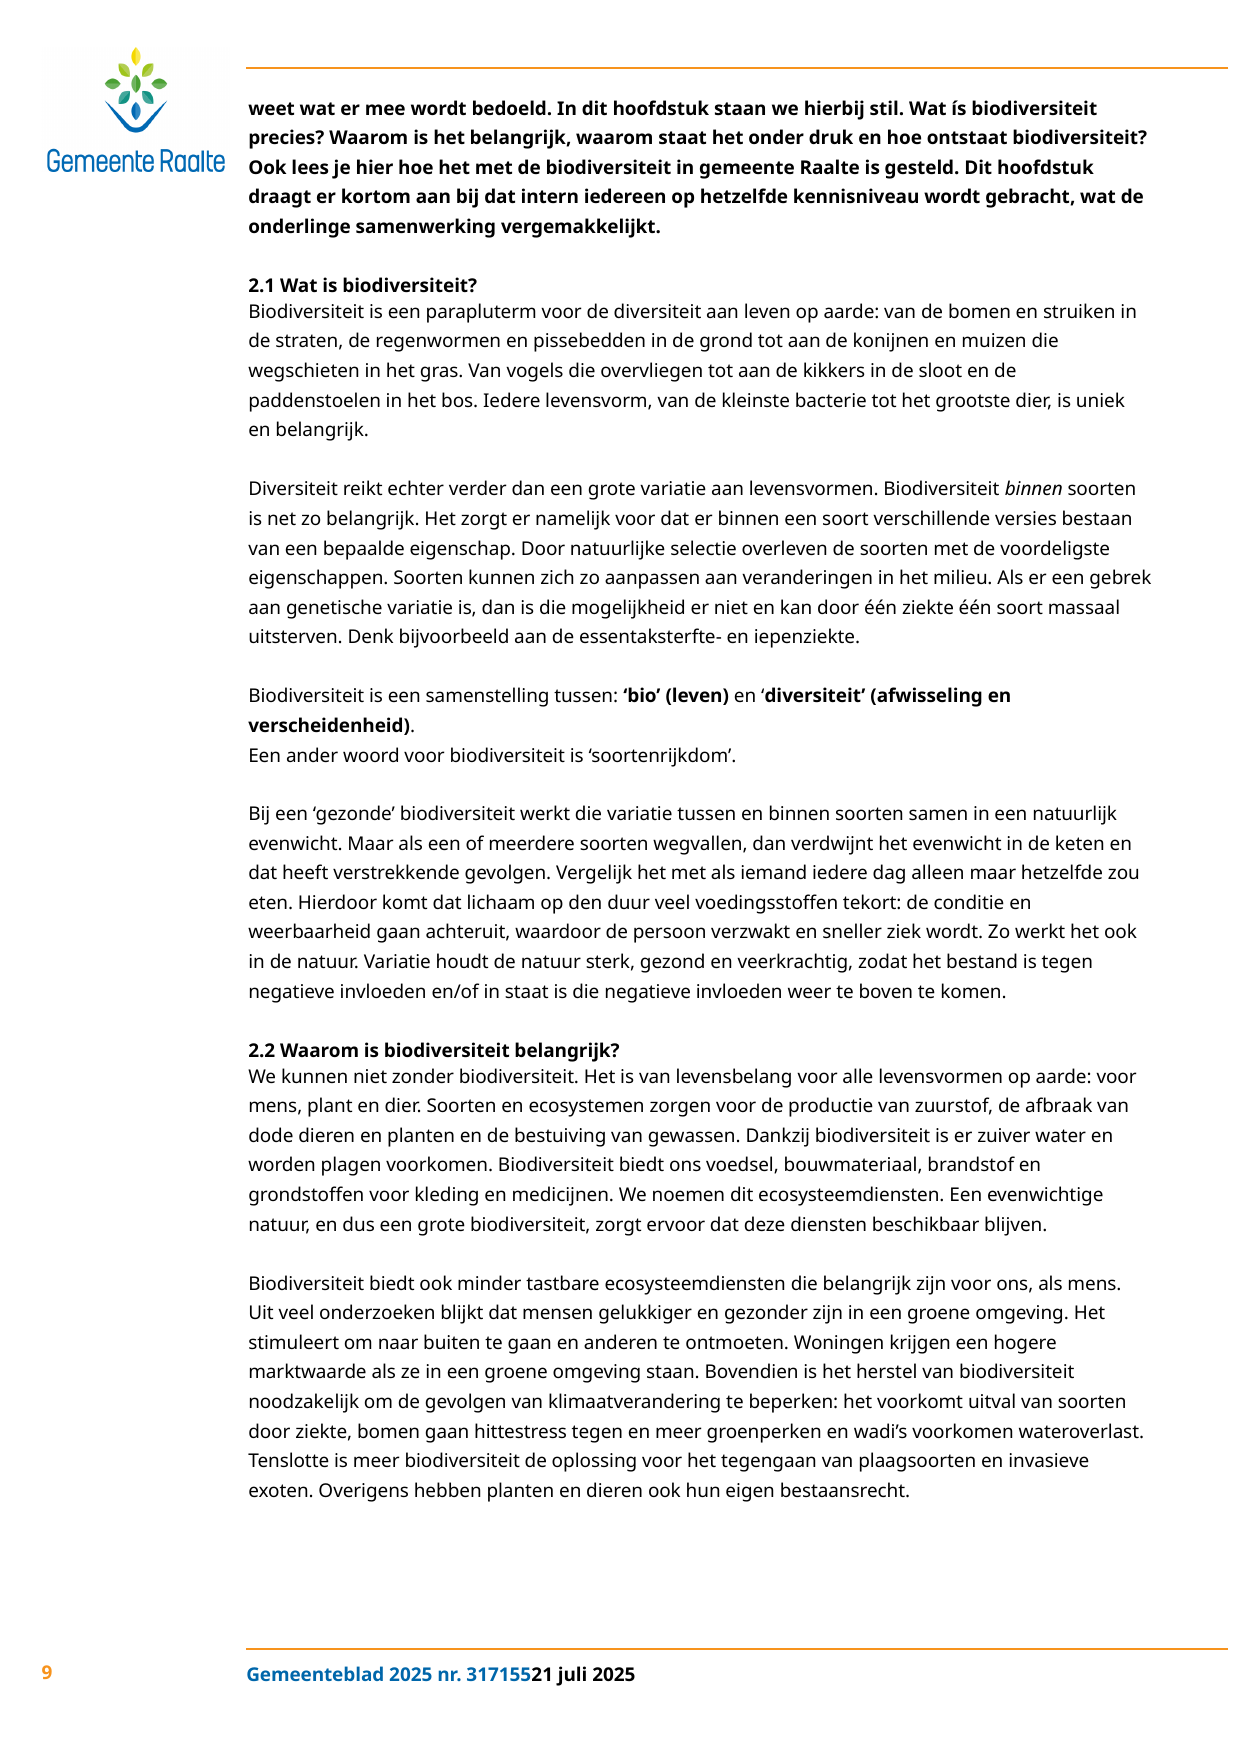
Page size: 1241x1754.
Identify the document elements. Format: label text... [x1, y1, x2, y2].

text Biodiversiteit biedt ook minder tastbare ecosysteemdiensten die belangrijk zijn voor ons, als mens. Uit veel onderzoeken blijkt dat mensen gelukkiger en gezonder zijn in een groene omgeving. Het stimuleert om naar buiten te gaan en anderen te ontmoeten. Woningen krijgen een hogere marktwaarde als ze in een groene omgeving staan. Bovendien is het herstel van biodiversiteit noodzakelijk om de gevolgen van klimaatverandering te beperken: het voorkomt uitval van soorten door ziekte, bomen gaan hittestress tegen en meer groenperken en wadi’s voorkomen wateroverlast. Tenslotte is meer biodiversiteit de oplossing voor het tegengaan van plaagsoorten en invasieve exoten. Overigens hebben planten en dieren ook hun eigen bestaansrecht. [248, 1270, 1152, 1503]
text weet wat er mee wordt bedoeld. In dit hoofdstuk staan we hierbij stil. Wat ís biodiversiteit precies? Waarom is het belangrijk, waarom staat het onder druk en hoe ontstaat biodiversiteit? Ook lees je hier hoe het met de biodiversiteit in gemeente Raalte is gesteld. Dit hoofdstuk draagt er kortom aan bij dat intern iedereen op hetzelfde kennisniveau wordt gebracht, wat de onderlinge samenwerking vergemakkelijkt. [248, 95, 1152, 239]
table_header Biodiversiteit is een samenstelling tussen: ‘bio’ (leven) en ‘diversiteit’ (afwisseling en verscheidenheid). Een ander woord voor biodiversiteit is ‘soortenrijkdom’. [248, 683, 1152, 768]
text 2.2 Waarom is biodiversiteit belangrijk? [248, 1037, 1152, 1063]
picture [41, 47, 231, 172]
text 2.1 Wat is biodiversiteit? [248, 272, 1152, 298]
text Bij een ‘gezonde’ biodiversiteit werkt die variatie tussen en binnen soorten samen in een natuurlijk evenwicht. Maar als een of meerdere soorten wegvallen, dan verdwijnt het evenwicht in de keten en dat heeft verstrekkende gevolgen. Vergelijk het met als iemand iedere dag alleen maar hetzelfde zou eten. Hierdoor komt dat lichaam op den duur veel voedingsstoffen tekort: de conditie en weerbaarheid gaan achteruit, waardoor de persoon verzwakt en sneller ziek wordt. Zo werkt het ook in de natuur. Variatie houdt de natuur sterk, gezond en veerkrachtig, zodat het bestand is tegen negatieve invloeden en/of in staat is die negatieve invloeden weer te boven te komen. [248, 800, 1152, 1004]
text We kunnen niet zonder biodiversiteit. Het is van levensbelang voor alle levensvormen op aarde: voor mens, plant en dier. Soorten en ecosystemen zorgen voor de productie van zuurstof, de afbraak van dode dieren en planten en de bestuiving van gewassen. Dankzij biodiversiteit is er zuiver water en worden plagen voorkomen. Biodiversiteit biedt ons voedsel, bouwmateriaal, brandstof en grondstoffen voor kleding en medicijnen. We noemen dit ecosysteemdiensten. Een evenwichtige natuur, en dus een grote biodiversiteit, zorgt ervoor dat deze diensten beschikbaar blijven. [248, 1063, 1152, 1236]
text Biodiversiteit is een parapluterm voor de diversiteit aan leven op aarde: van de bomen en struiken in de straten, de regenwormen en pissebedden in de grond tot aan de konijnen en muizen die wegschieten in het gras. Van vogels die overvliegen tot aan de kikkers in de sloot en de paddenstoelen in het bos. Iedere levensvorm, van de kleinste bacterie tot het grootste dier, is uniek en belangrijk. [248, 298, 1152, 442]
text Diversiteit reikt echter verder dan een grote variatie aan levensvormen. Biodiversiteit binnen soorten is net zo belangrijk. Het zorgt er namelijk voor dat er binnen een soort verschillende versies bestaan van een bepaalde eigenschap. Door natuurlijke selectie overleven de soorten met de voordeligste eigenschappen. Soorten kunnen zich zo aanpassen aan veranderingen in het milieu. Als er een gebrek aan genetische variatie is, dan is die mogelijkheid er niet en kan door één ziekte één soort massaal uitsterven. Denk bijvoorbeeld aan de essentaksterfte- en iepenziekte. [248, 476, 1152, 649]
